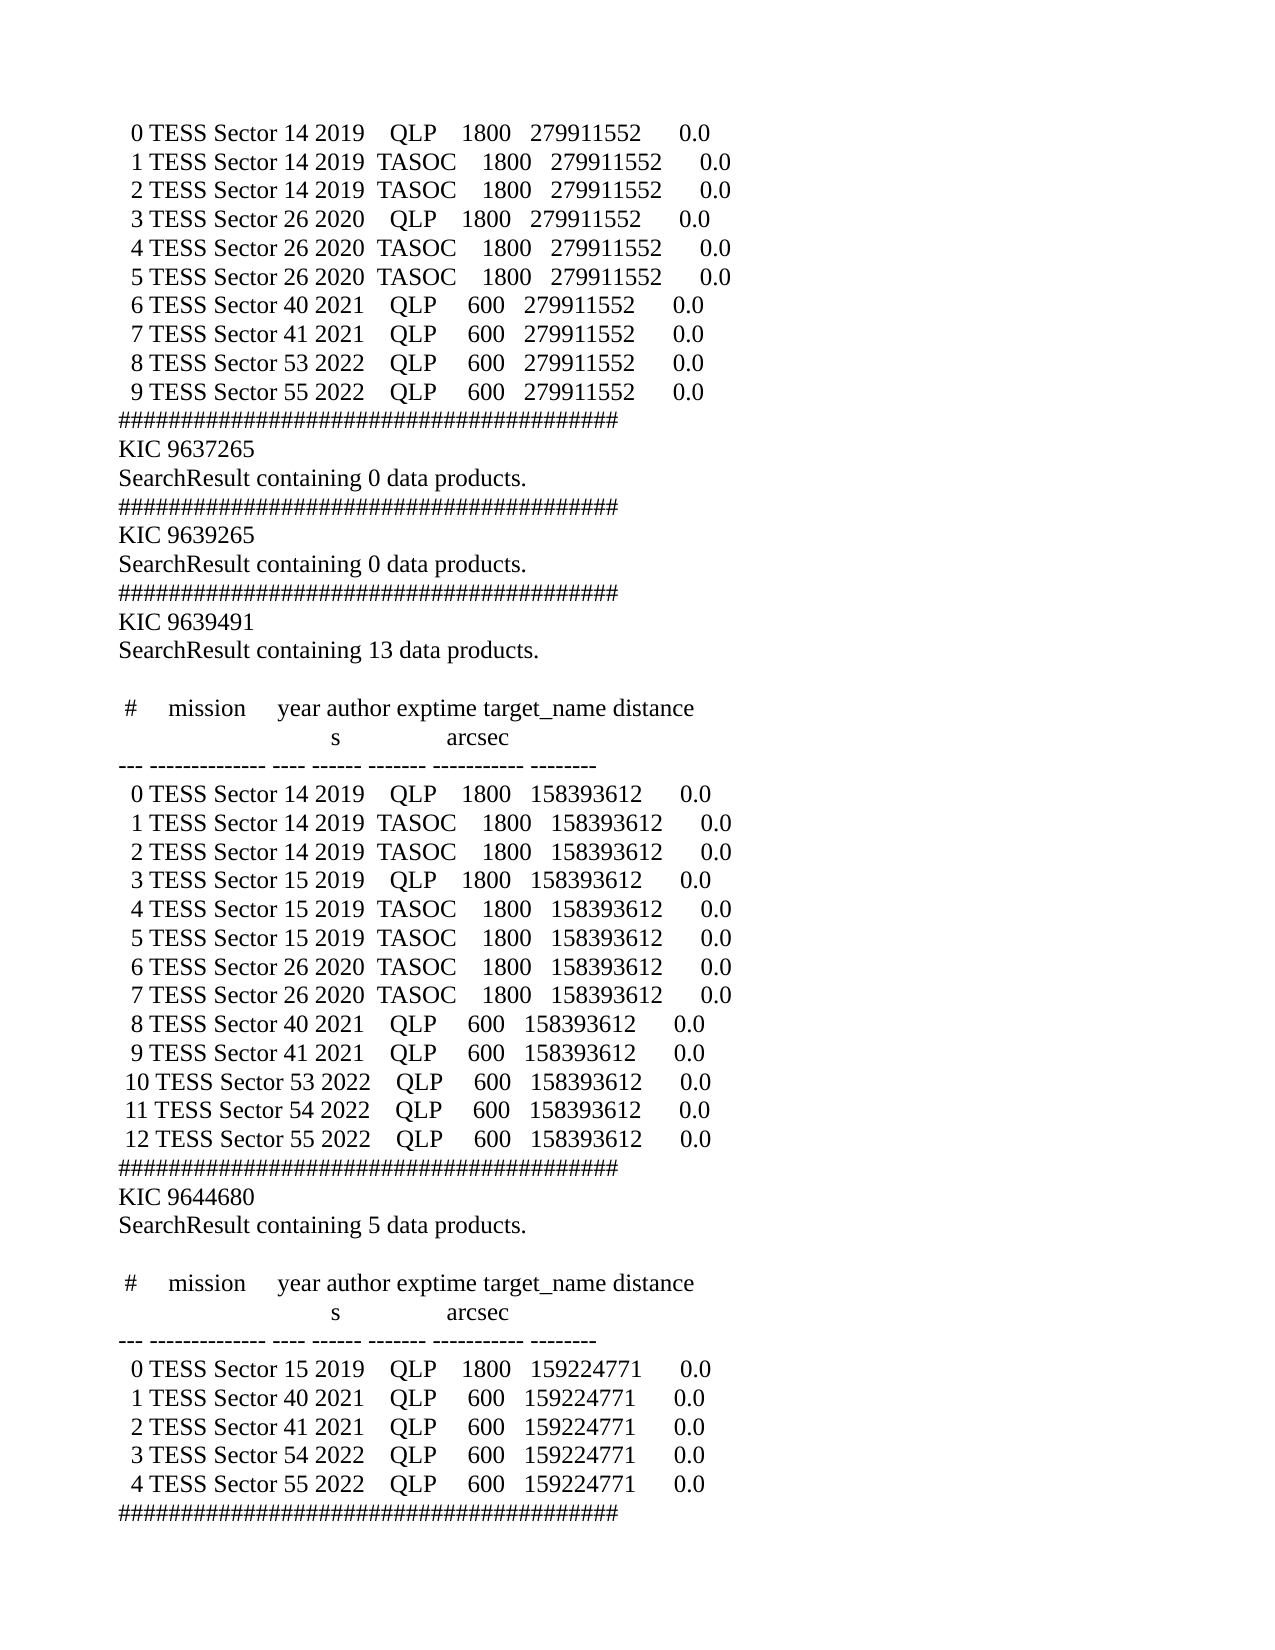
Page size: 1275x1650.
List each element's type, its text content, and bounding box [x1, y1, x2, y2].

text ######################################## [118, 406, 1157, 434]
text 7 TESS Sector 41 2021 QLP 600 279911552 0.0 [118, 319, 1157, 348]
text 0 TESS Sector 15 2019 QLP 1800 159224771 0.0 [118, 1354, 1157, 1383]
text 12 TESS Sector 55 2022 QLP 600 158393612 0.0 [118, 1124, 1157, 1153]
text 3 TESS Sector 26 2020 QLP 1800 279911552 0.0 [118, 204, 1157, 233]
text 1 TESS Sector 14 2019 TASOC 1800 158393612 0.0 [118, 808, 1157, 837]
text 9 TESS Sector 55 2022 QLP 600 279911552 0.0 [118, 377, 1157, 406]
text 4 TESS Sector 26 2020 TASOC 1800 279911552 0.0 [118, 233, 1157, 262]
text 3 TESS Sector 15 2019 QLP 1800 158393612 0.0 [118, 866, 1157, 894]
text 10 TESS Sector 53 2022 QLP 600 158393612 0.0 [118, 1067, 1157, 1096]
text ######################################## [118, 1153, 1157, 1182]
text 4 TESS Sector 15 2019 TASOC 1800 158393612 0.0 [118, 894, 1157, 923]
text # mission year author exptime target_name distance [118, 1268, 1157, 1297]
text ######################################## [118, 1498, 1157, 1527]
text SearchResult containing 5 data products. [118, 1211, 1157, 1239]
text 8 TESS Sector 53 2022 QLP 600 279911552 0.0 [118, 348, 1157, 377]
text 6 TESS Sector 26 2020 TASOC 1800 158393612 0.0 [118, 952, 1157, 981]
text s arcsec [118, 1297, 1157, 1326]
text 0 TESS Sector 14 2019 QLP 1800 279911552 0.0 [118, 118, 1157, 147]
text 11 TESS Sector 54 2022 QLP 600 158393612 0.0 [118, 1096, 1157, 1124]
text SearchResult containing 0 data products. [118, 549, 1157, 578]
text --- -------------- ---- ------ ------- ----------- -------- [118, 751, 1157, 779]
text KIC 9637265 [118, 434, 1157, 463]
text 9 TESS Sector 41 2021 QLP 600 158393612 0.0 [118, 1038, 1157, 1067]
text KIC 9639265 [118, 521, 1157, 549]
text 5 TESS Sector 15 2019 TASOC 1800 158393612 0.0 [118, 923, 1157, 952]
text ######################################## [118, 578, 1157, 607]
text 3 TESS Sector 54 2022 QLP 600 159224771 0.0 [118, 1441, 1157, 1469]
text 2 TESS Sector 14 2019 TASOC 1800 158393612 0.0 [118, 837, 1157, 866]
text 8 TESS Sector 40 2021 QLP 600 158393612 0.0 [118, 1009, 1157, 1038]
text 1 TESS Sector 40 2021 QLP 600 159224771 0.0 [118, 1383, 1157, 1412]
text 2 TESS Sector 14 2019 TASOC 1800 279911552 0.0 [118, 176, 1157, 204]
text 2 TESS Sector 41 2021 QLP 600 159224771 0.0 [118, 1412, 1157, 1441]
text 5 TESS Sector 26 2020 TASOC 1800 279911552 0.0 [118, 262, 1157, 291]
text 4 TESS Sector 55 2022 QLP 600 159224771 0.0 [118, 1469, 1157, 1498]
text SearchResult containing 0 data products. [118, 463, 1157, 492]
text ######################################## [118, 492, 1157, 521]
text 7 TESS Sector 26 2020 TASOC 1800 158393612 0.0 [118, 981, 1157, 1009]
text --- -------------- ---- ------ ------- ----------- -------- [118, 1326, 1157, 1354]
text KIC 9644680 [118, 1182, 1157, 1211]
text 1 TESS Sector 14 2019 TASOC 1800 279911552 0.0 [118, 147, 1157, 176]
text # mission year author exptime target_name distance [118, 693, 1157, 722]
text 0 TESS Sector 14 2019 QLP 1800 158393612 0.0 [118, 779, 1157, 808]
text 6 TESS Sector 40 2021 QLP 600 279911552 0.0 [118, 291, 1157, 319]
text s arcsec [118, 722, 1157, 751]
text SearchResult containing 13 data products. [118, 636, 1157, 664]
text KIC 9639491 [118, 607, 1157, 636]
